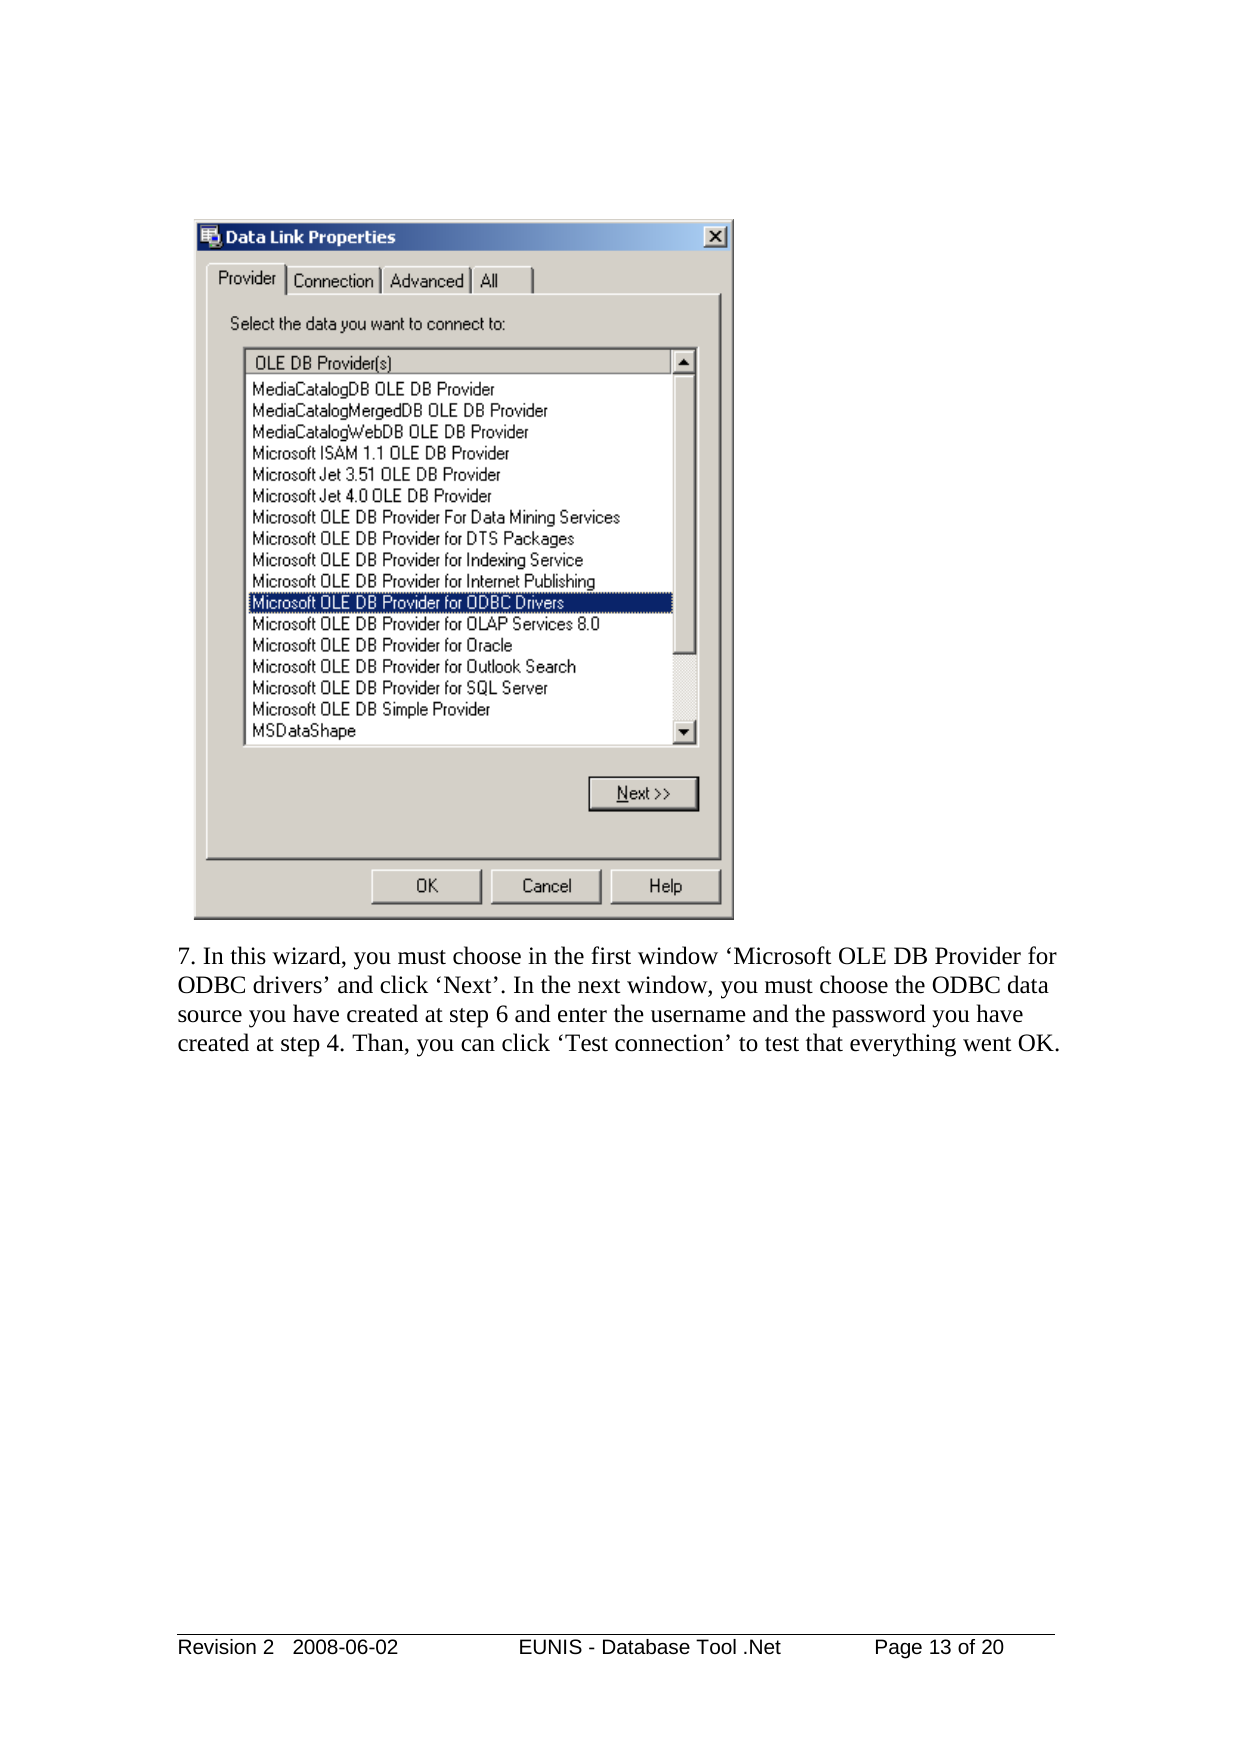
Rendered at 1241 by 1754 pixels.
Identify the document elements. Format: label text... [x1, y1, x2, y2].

text 7. In this wizard, you must choose in the first window ‘Microsoft OLE DB Provider for ODBC drivers’ and click ‘Next’. In the next window, you must choose the ODBC data source you have created at step 6 and enter the username and the password you have created at step 4. Than, you can click ‘Test connection’ to test that everything went OK. [177, 941, 1092, 1057]
picture [193, 219, 734, 920]
